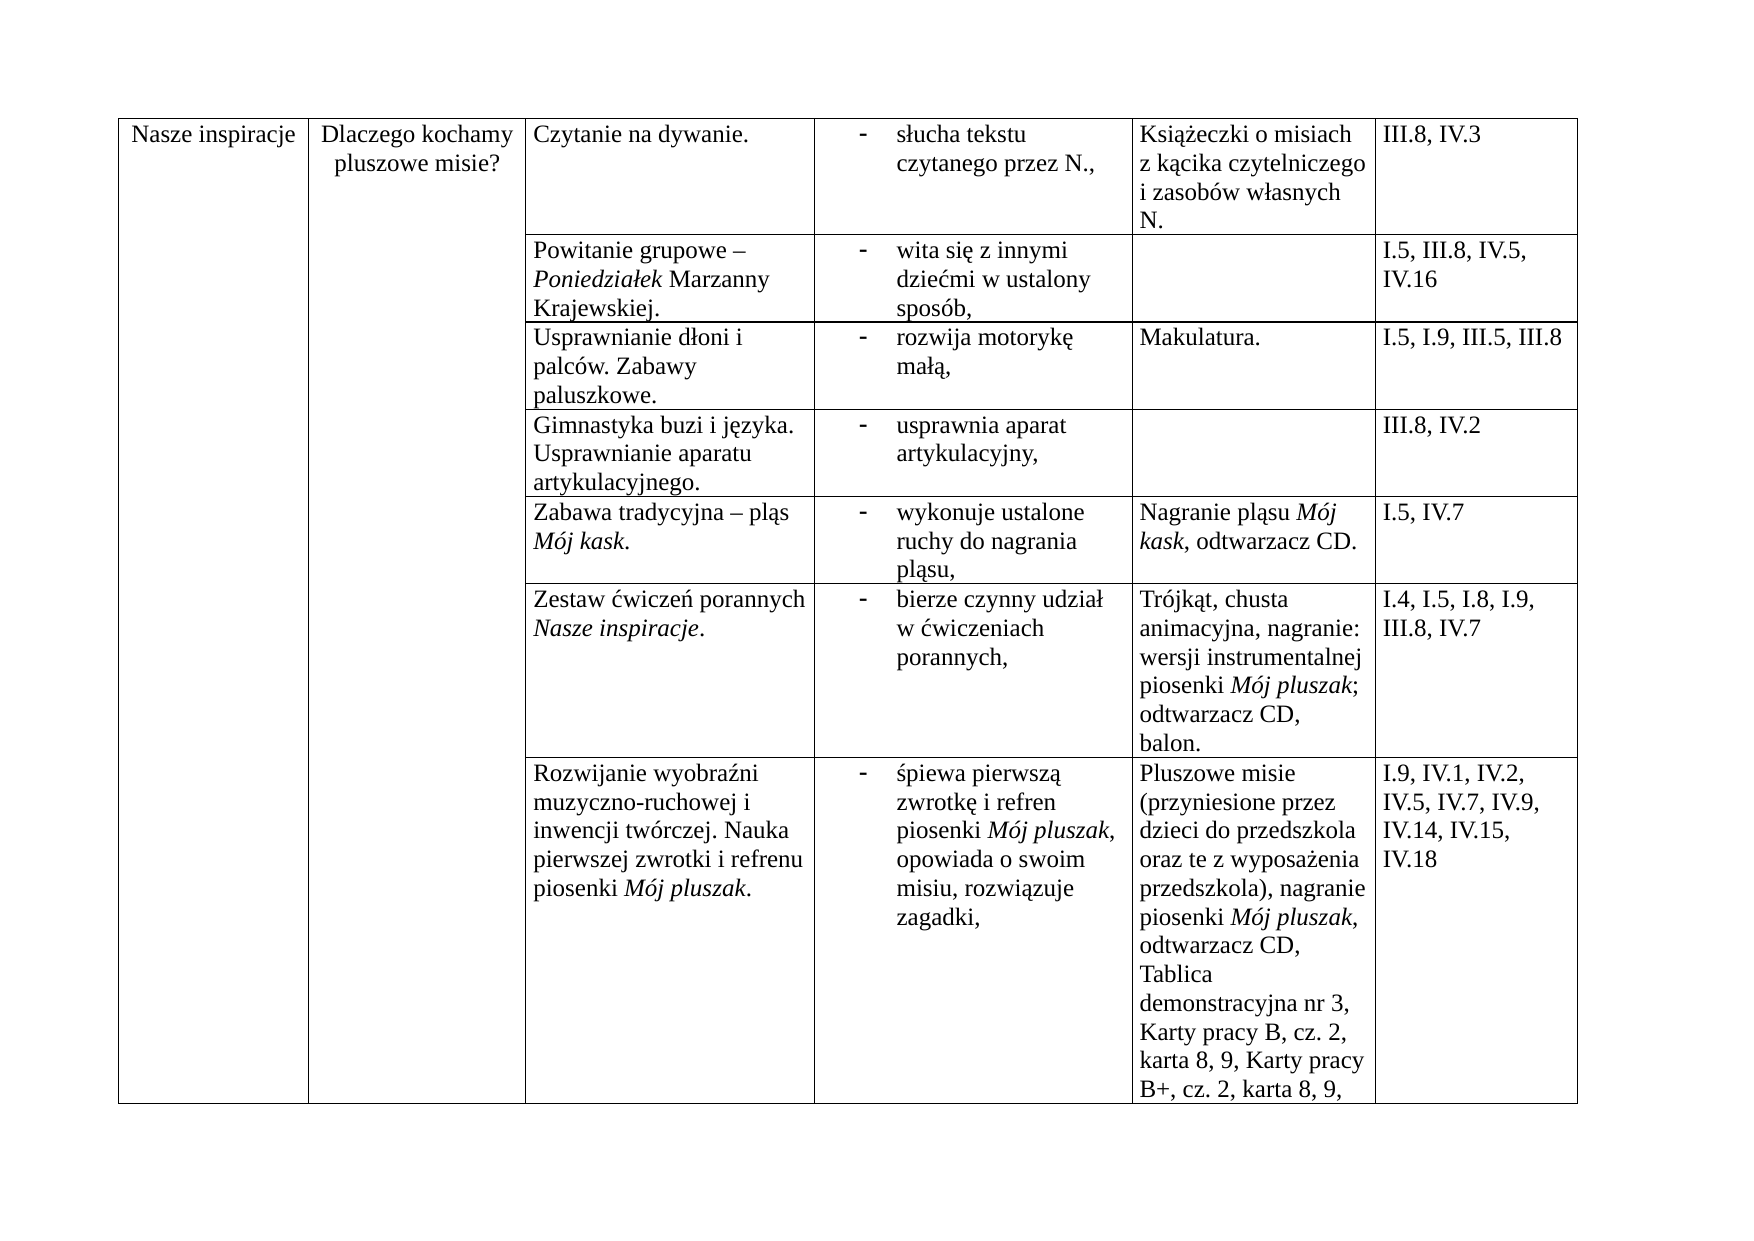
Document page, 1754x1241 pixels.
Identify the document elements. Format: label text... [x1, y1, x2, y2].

table_cell I.4, I.5, I.8, I.9, III.8, IV.7 [1376, 584, 1577, 757]
table_cell Zestaw ćwiczeń porannych Nasze inspiracje. [526, 584, 814, 757]
table_cell Makulatura. [1133, 323, 1375, 409]
table_cell Czytanie na dywanie. [526, 119, 814, 234]
table_cell I.5, IV.7 [1376, 497, 1577, 583]
table_cell Usprawnianie dłoni i palców. Zabawy paluszkowe. [526, 323, 814, 409]
table_cell wykonuje ustalone ruchy do nagrania pląsu, [815, 497, 1132, 583]
table_cell Trójkąt, chusta animacyjna, nagranie: wersji instrumentalnej piosenki Mój pluszak; odtwarzacz CD, balon. [1133, 584, 1375, 757]
table_cell Nagranie pląsu Mój kask, odtwarzacz CD. [1133, 497, 1375, 583]
table_cell I.9, IV.1, IV.2, IV.5, IV.7, IV.9, IV.14, IV.15, IV.18 [1376, 758, 1577, 1103]
table_cell [1133, 410, 1375, 496]
table_cell I.5, I.9, III.5, III.8 [1376, 323, 1577, 409]
table_cell słucha tekstu czytanego przez N., [815, 119, 1132, 234]
table_cell Gimnastyka buzi i języka. Usprawnianie aparatu artykulacyjnego. [526, 410, 814, 496]
table_cell Powitanie grupowe – Poniedziałek Marzanny Krajewskiej. [526, 235, 814, 321]
table_cell wita się z innymi dziećmi w ustalony sposób, [815, 235, 1132, 321]
table_cell usprawnia aparat artykulacyjny, [815, 410, 1132, 496]
table_cell Książeczki o misiach z kącika czytelniczego i zasobów własnych N. [1133, 119, 1375, 234]
table_cell śpiewa pierwszą zwrotkę i refren piosenki Mój pluszak, opowiada o swoim misiu, rozwiązuje zagadki, [815, 758, 1132, 1103]
table_cell I.5, III.8, IV.5, IV.16 [1376, 235, 1577, 321]
table_cell Dlaczego kochamy pluszowe misie? [309, 119, 525, 1103]
table_cell Nasze inspiracje [119, 119, 308, 1103]
table_cell [1133, 235, 1375, 321]
table_cell Rozwijanie wyobraźni muzyczno-ruchowej i inwencji twórczej. Nauka pierwszej zwrotki i refrenu piosenki Mój pluszak. [526, 758, 814, 1103]
table_cell bierze czynny udział w ćwiczeniach porannych, [815, 584, 1132, 757]
table_cell III.8, IV.2 [1376, 410, 1577, 496]
table_cell III.8, IV.3 [1376, 119, 1577, 234]
table_cell rozwija motorykę małą, [815, 323, 1132, 409]
table_cell Zabawa tradycyjna – pląs Mój kask. [526, 497, 814, 583]
table_cell Pluszowe misie (przyniesione przez dzieci do przedszkola oraz te z wyposażenia przedszkola), nagranie piosenki Mój pluszak, odtwarzacz CD, Tablica demonstracyjna nr 3, Karty pracy B, cz. 2, karta 8, 9, Karty pracy B+, cz. 2, karta 8, 9, [1133, 758, 1375, 1103]
